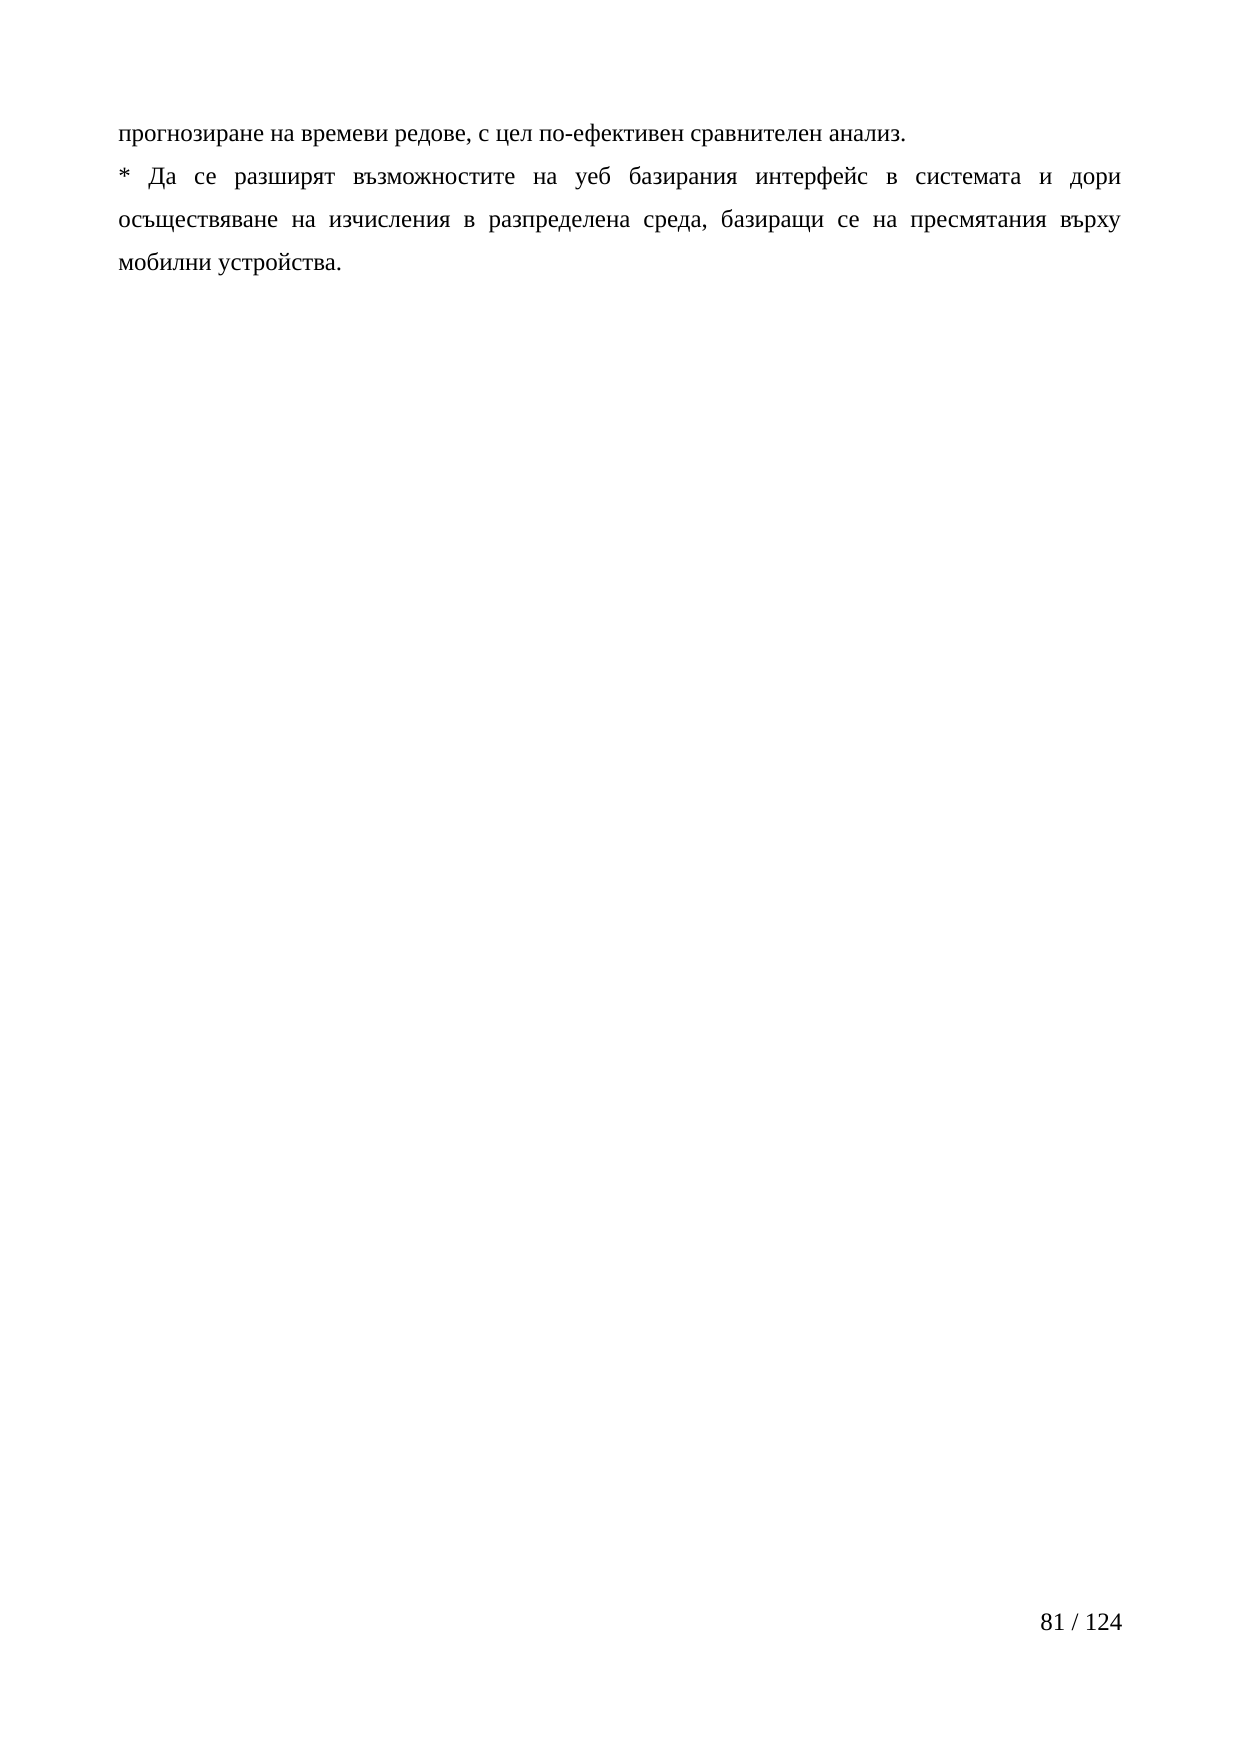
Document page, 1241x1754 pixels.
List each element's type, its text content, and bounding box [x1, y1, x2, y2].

text прогнозиране на времеви редове, с цел по-ефективен сравнителен анализ. [118, 118, 1122, 147]
text * Да се разширят възможностите на уеб базирания интерфейс в системата и дори осъществяване на изчисления в разпределена среда, базиращи се на пресмятания върху мобилни устройства. [118, 161, 1122, 276]
